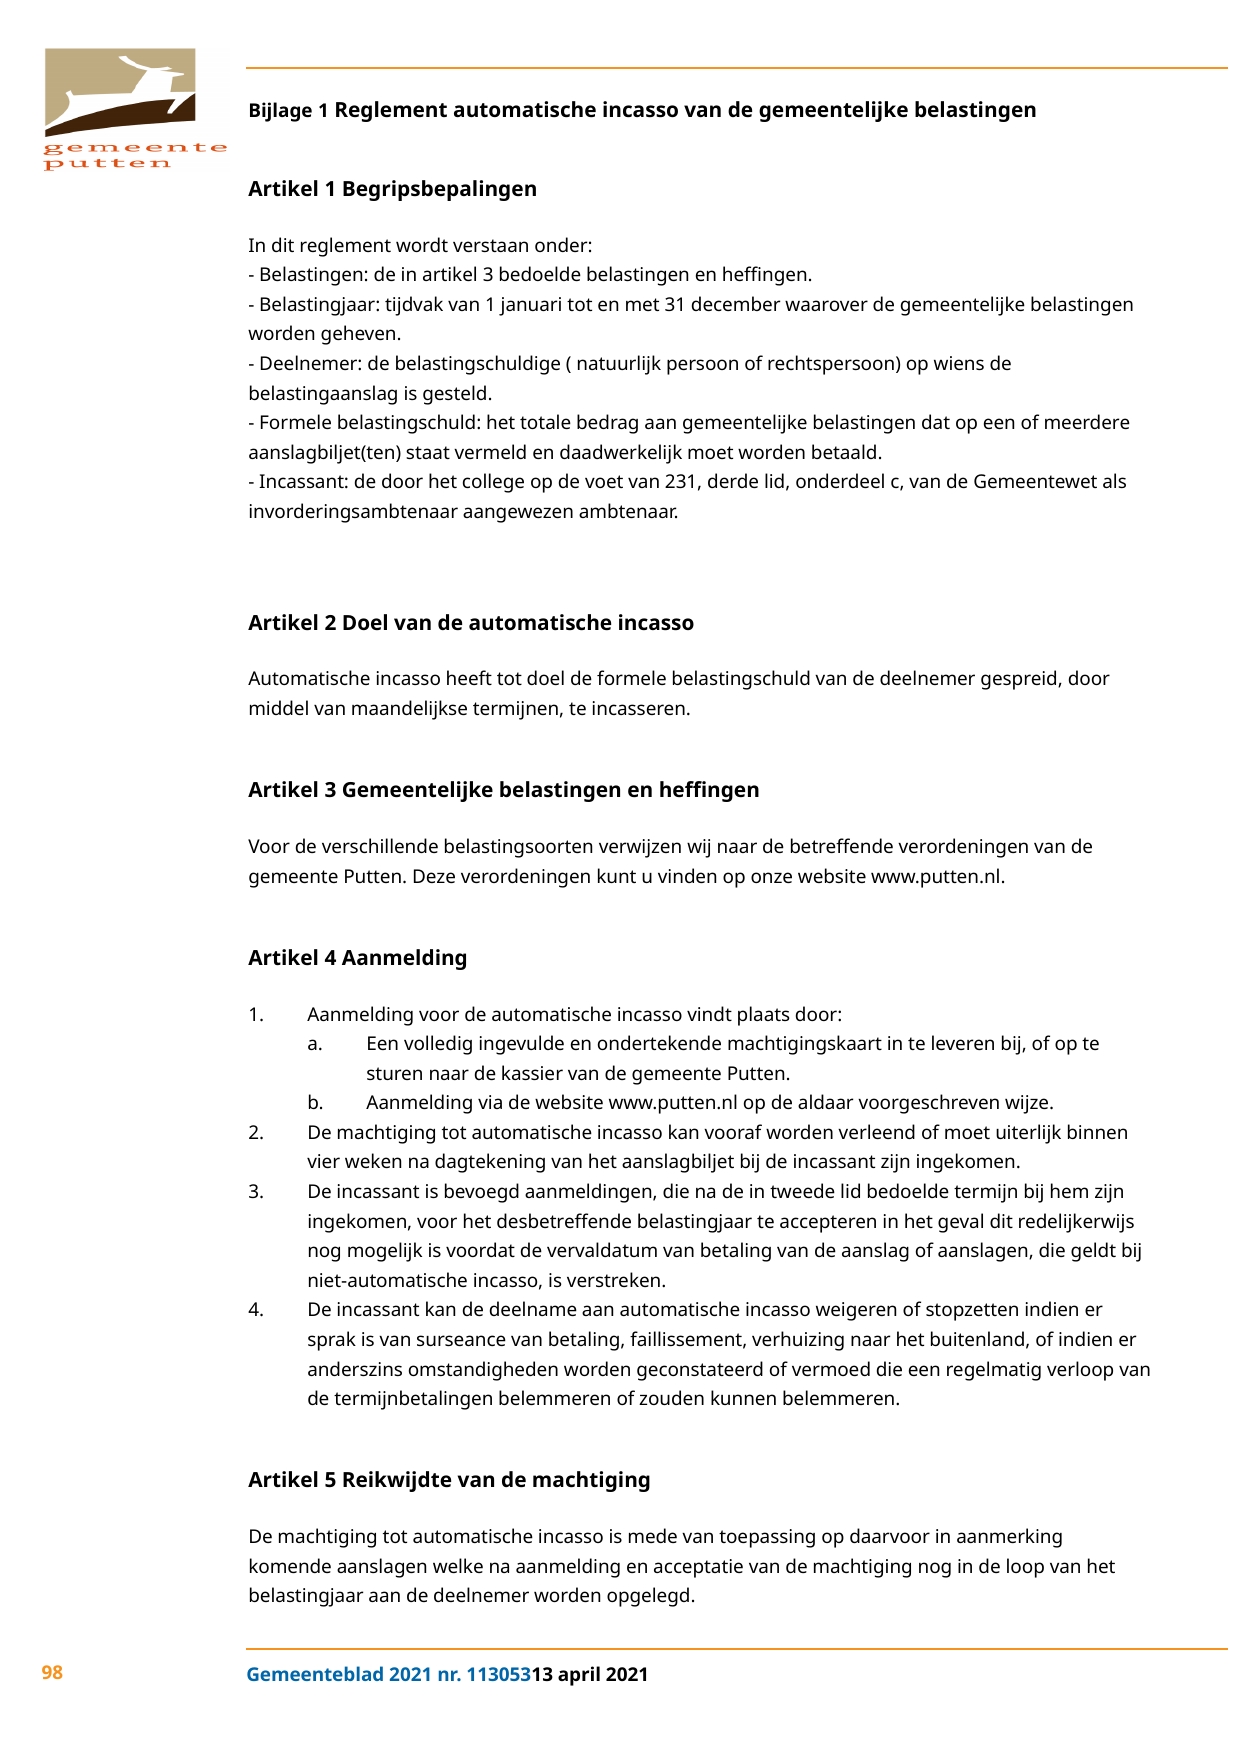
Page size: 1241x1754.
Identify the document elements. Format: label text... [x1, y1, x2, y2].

text - Deelnemer: de belastingschuldige ( natuurlijk persoon of rechtspersoon) op wiens de belastingaanslag is gesteld. [248, 350, 1152, 405]
text Artikel 2 Doel van de automatische incasso [248, 608, 1152, 636]
text Automatische incasso heeft tot doel de formele belastingschuld van de deelnemer gespreid, door middel van maandelijkse termijnen, te incasseren. [248, 666, 1152, 721]
list De incassant kan de deelname aan automatische incasso weigeren of stopzetten indien er sprak is van surseance van betaling, faillissement, verhuizing naar het buitenland, of indien er anderszins omstandigheden worden geconstateerd of vermoed die een regelmatig verloop van de termijnbetalingen belemmeren of zouden kunnen belemmeren. [248, 1297, 1152, 1411]
text Voor de verschillende belastingsoorten verwijzen wij naar de betreffende verordeningen van de gemeente Putten. Deze verordeningen kunt u vinden op onze website www.putten.nl. [248, 833, 1152, 888]
text Artikel 3 Gemeentelijke belastingen en heffingen [248, 775, 1152, 804]
text In dit reglement wordt verstaan onder: [248, 232, 1152, 257]
list De machtiging tot automatische incasso kan vooraf worden verleend of moet uiterlijk binnen vier weken na dagtekening van het aanslagbiljet bij de incassant zijn ingekomen. [248, 1119, 1152, 1174]
picture [41, 47, 231, 172]
text Artikel 4 Aanmelding [248, 943, 1152, 971]
list De incassant is bevoegd aanmeldingen, die na de in tweede lid bedoelde termijn bij hem zijn ingekomen, voor het desbetreffende belastingjaar te accepteren in het geval dit redelijkerwijs nog mogelijk is voordat de vervaldatum van betaling van de aanslag of aanslagen, die geldt bij niet-automatische incasso, is verstreken. [248, 1178, 1152, 1293]
text - Incassant: de door het college op de voet van 231, derde lid, onderdeel c, van de Gemeentewet als invorderingsambtenaar aangewezen ambtenaar. [248, 468, 1152, 524]
text Artikel 1 Begripsbepalingen [248, 174, 1152, 202]
text - Formele belastingschuld: het totale bedrag aan gemeentelijke belastingen dat op een of meerdere aanslagbiljet(ten) staat vermeld en daadwerkelijk moet worden betaald. [248, 409, 1152, 464]
list Een volledig ingevulde en ondertekende machtigingskaart in te leveren bij, of op te sturen naar de kassier van de gemeente Putten. [307, 1030, 1152, 1086]
text De machtiging tot automatische incasso is mede van toepassing op daarvoor in aanmerking komende aanslagen welke na aanmelding en acceptatie van de machtiging nog in de loop van het belastingjaar aan de deelnemer worden opgelegd. [248, 1523, 1152, 1608]
text Artikel 5 Reikwijdte van de machtiging [248, 1465, 1152, 1494]
text Bijlage 1 Reglement automatische incasso van de gemeentelijke belastingen [248, 95, 1152, 123]
list Aanmelding voor de automatische incasso vindt plaats door: [248, 1001, 1152, 1027]
list Aanmelding via de website www.putten.nl op de aldaar voorgeschreven wijze. [307, 1089, 1152, 1115]
text - Belastingen: de in artikel 3 bedoelde belastingen en heffingen. [248, 261, 1152, 287]
text - Belastingjaar: tijdvak van 1 januari tot en met 31 december waarover de gemeentelijke belastingen worden geheven. [248, 291, 1152, 346]
